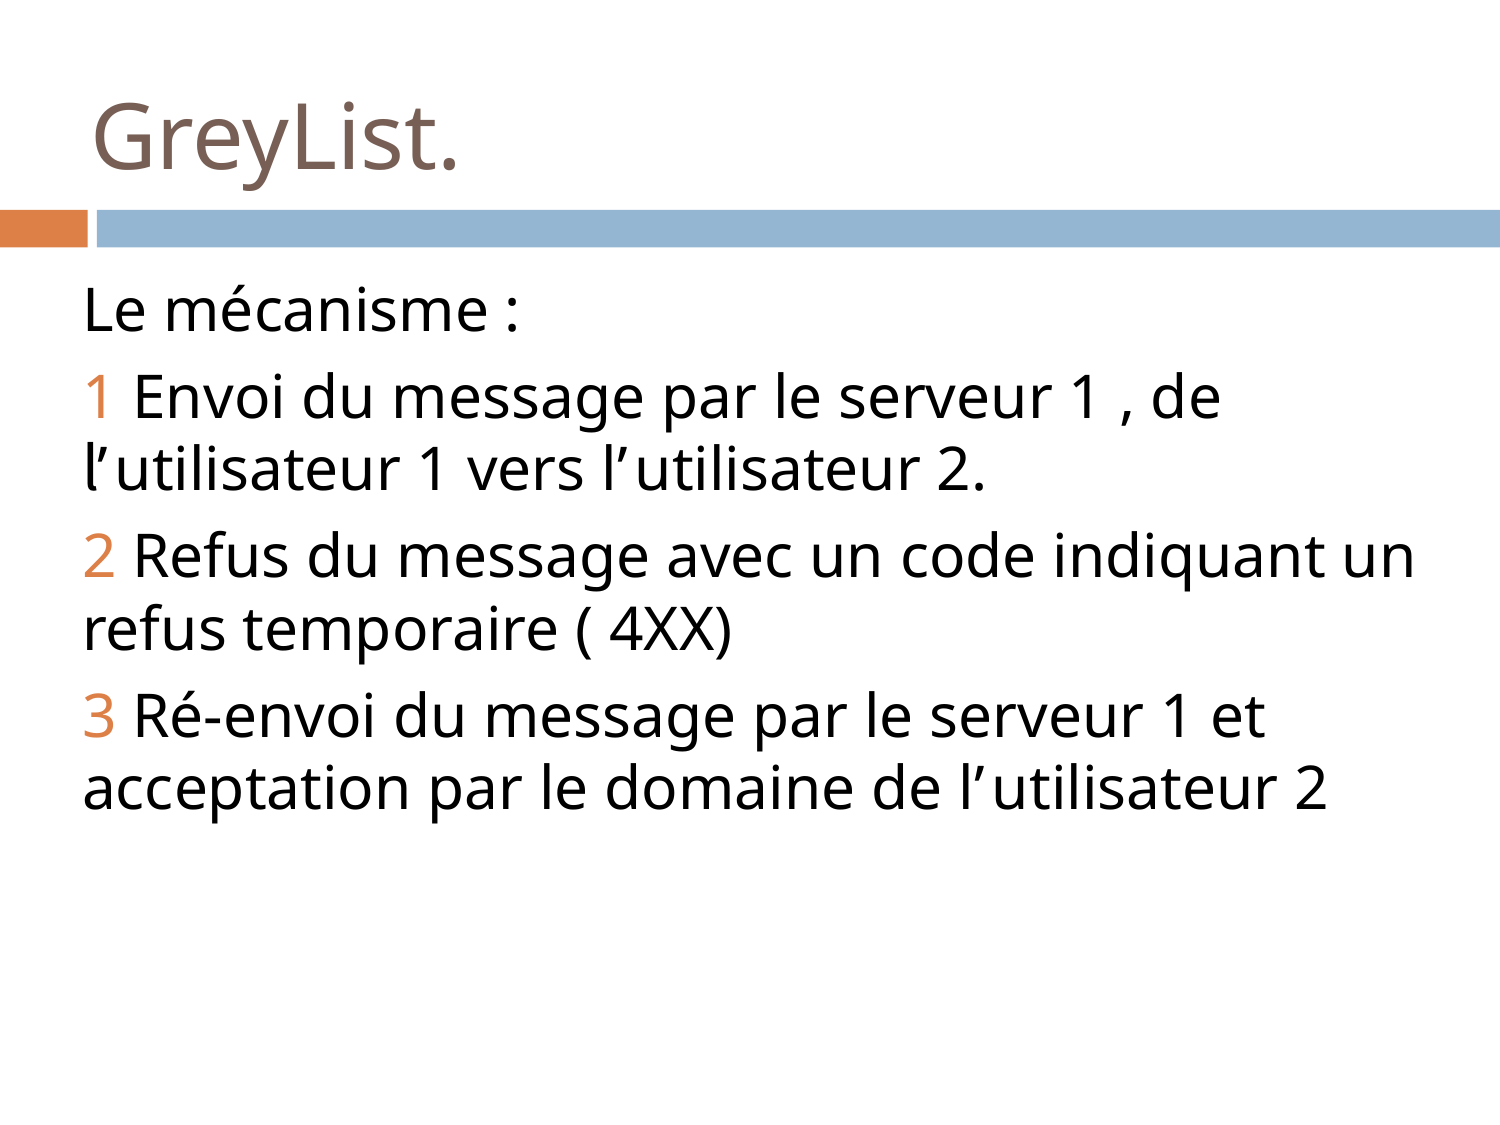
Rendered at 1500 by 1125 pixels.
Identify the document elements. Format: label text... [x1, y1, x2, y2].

title GreyList. [75, 24, 1426, 253]
subtitle Le mécanisme : 1 Envoi du message par le serveur 1 , de l’utilisateur 1 vers l’utilisateur 2. 2 Refus du message avec un code indiquant un refus temporaire ( 4XX) 3 Ré-envoi du message par le serveur 1 et acceptation par le domaine de l’utilisateur 2 [82, 468, 1433, 1125]
